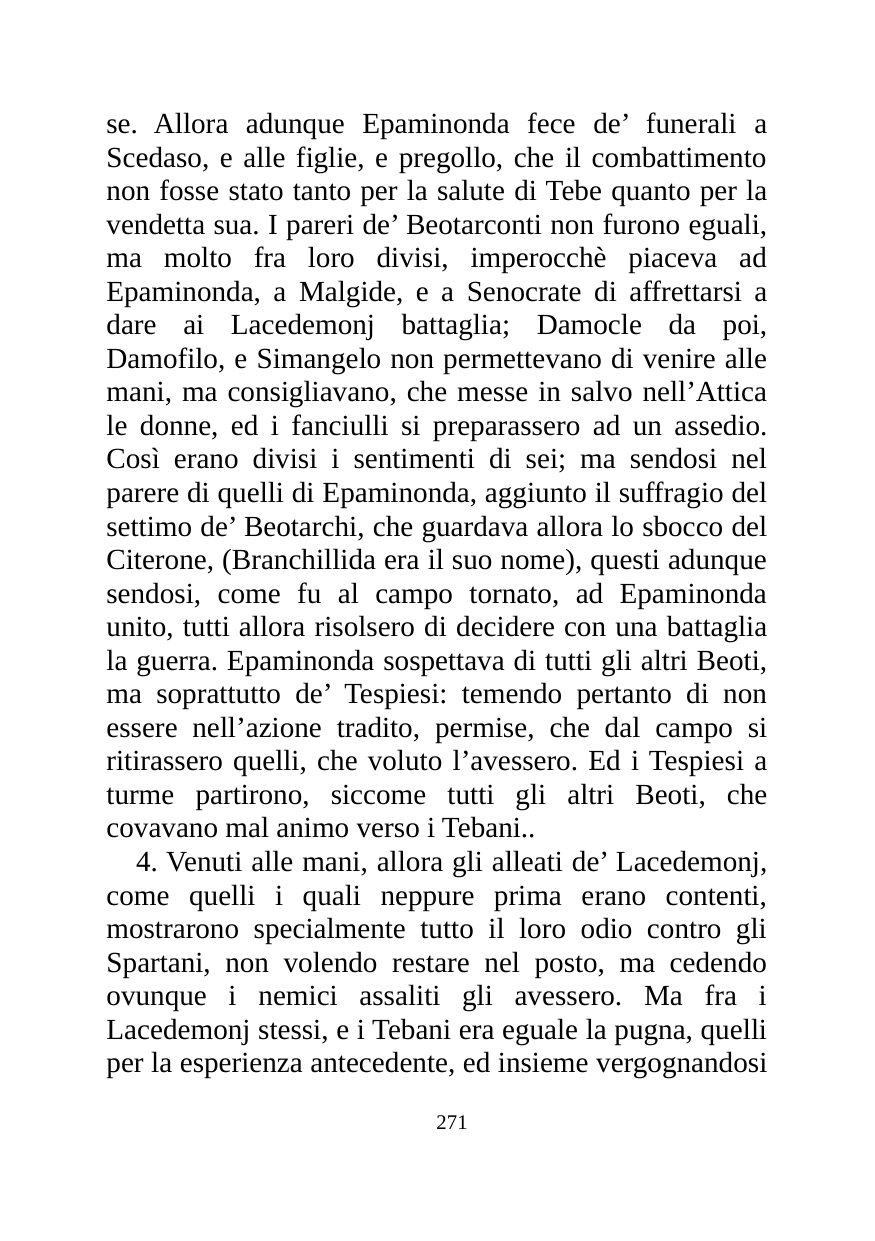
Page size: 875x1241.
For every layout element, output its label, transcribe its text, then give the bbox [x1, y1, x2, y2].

text 4. Venuti alle mani, allora gli alleati de’ Lacedemonj, come quelli i quali neppure prima erano contenti, mostrarono specialmente tutto il loro odio contro gli Spartani, non volendo restare nel posto, ma cedendo ovunque i nemici assaliti gli avessero. Ma fra i Lacedemonj stessi, e i Tebani era eguale la pugna, quelli per la esperienza antecedente, ed insieme vergognandosi [106, 844, 768, 1079]
text se. Allora adunque Epaminonda fece de’ funerali a Scedaso, e alle figlie, e pregollo, che il combattimento non fosse stato tanto per la salute di Tebe quanto per la vendetta sua. I pareri de’ Beotarconti non furono eguali, ma molto fra loro divisi, imperocchè piaceva ad Epaminonda, a Malgide, e a Senocrate di affrettarsi a dare ai Lacedemonj battaglia; Damocle da poi, Damofilo, e Simangelo non permettevano di venire alle mani, ma consigliavano, che messe in salvo nell’Attica le donne, ed i fanciulli si preparassero ad un assedio. Così erano divisi i sentimenti di sei; ma sendosi nel parere di quelli di Epaminonda, aggiunto il suffragio del settimo de’ Beotarchi, che guardava allora lo sbocco del Citerone, (Branchillida era il suo nome), questi adunque sendosi, come fu al campo tornato, ad Epaminonda unito, tutti allora risolsero di decidere con una battaglia la guerra. Epaminonda sospettava di tutti gli altri Beoti, ma soprattutto de’ Tespiesi: temendo pertanto di non essere nell’azione tradito, permise, che dal campo si ritirassero quelli, che voluto l’avessero. Ed i Tespiesi a turme partirono, siccome tutti gli altri Beoti, che covavano mal animo verso i Tebani.. [106, 106, 768, 844]
